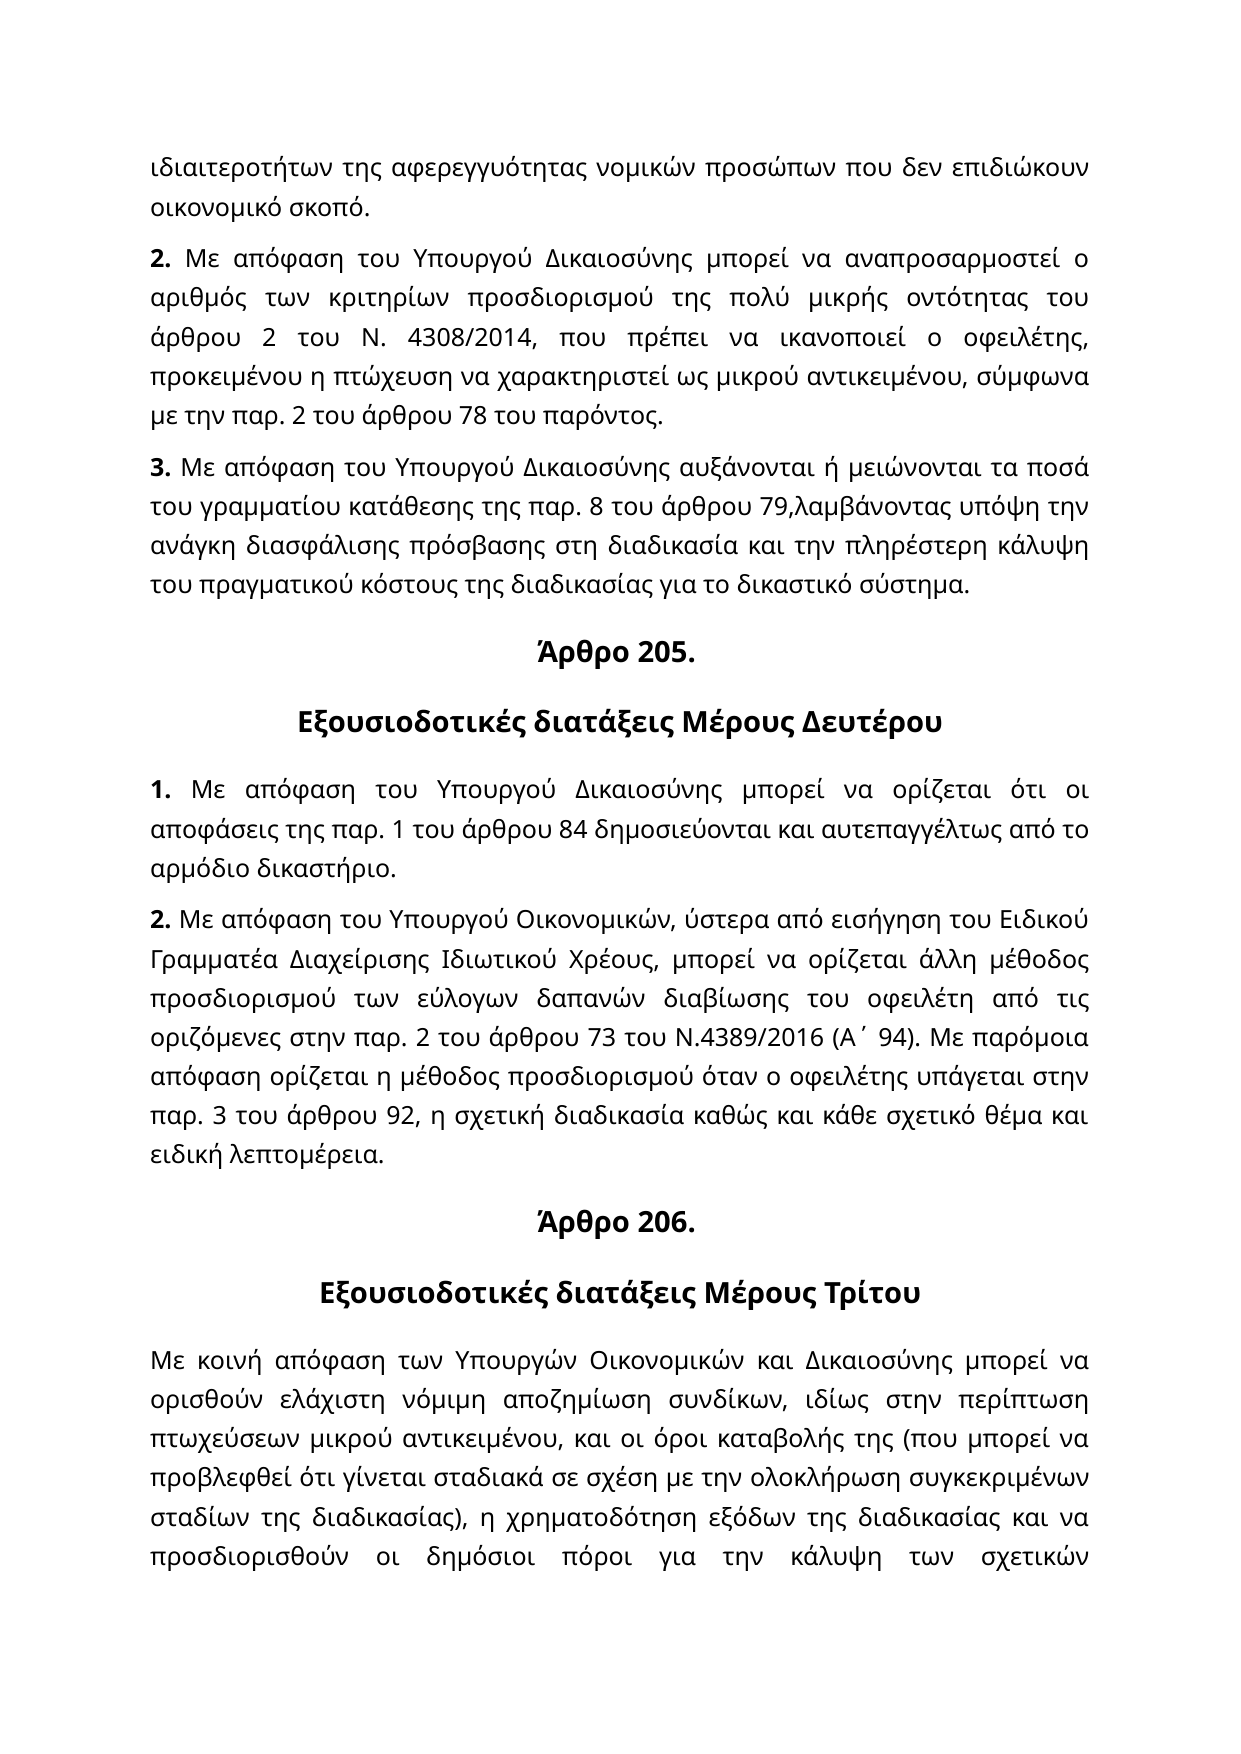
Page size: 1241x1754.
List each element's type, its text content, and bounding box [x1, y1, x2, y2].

text Με κοινή απόφαση των Υπουργών Οικονομικών και Δικαιοσύνης μπορεί να ορισθούν ελάχιστη νόμιμη αποζημίωση συνδίκων, ιδίως στην περίπτωση πτωχεύσεων μικρού αντικειμένου, και οι όροι καταβολής της (που μπορεί να προβλεφθεί ότι γίνεται σταδιακά σε σχέση με την ολοκλήρωση συγκεκριμένων σταδίων της διαδικασίας), η χρηματοδότηση εξόδων της διαδικασίας και να προσδιορισθούν οι δημόσιοι πόροι για την κάλυψη των σχετικών [150, 1342, 1090, 1572]
text 2. Με απόφαση του Υπουργού Δικαιοσύνης μπορεί να αναπροσαρμοστεί ο αριθμός των κριτηρίων προσδιορισμού της πολύ μικρής οντότητας του άρθρου 2 του N. 4308/2014, που πρέπει να ικανοποιεί ο οφειλέτης, προκειμένου η πτώχευση να χαρακτηριστεί ως μικρού αντικειμένου, σύμφωνα με την παρ. 2 του άρθρου 78 του παρόντος. [150, 241, 1090, 432]
text 3. Με απόφαση του Υπουργού Δικαιοσύνης αυξάνονται ή μειώνονται τα ποσά του γραμματίου κατάθεσης της παρ. 8 του άρθρου 79,λαμβάνοντας υπόψη την ανάγκη διασφάλισης πρόσβασης στη διαδικασία και την πληρέστερη κάλυψη του πραγματικού κόστους της διαδικασίας για το δικαστικό σύστημα. [150, 449, 1090, 601]
subtitle Άρθρο 206. [150, 1201, 1090, 1241]
text ιδιαιτεροτήτων της αφερεγγυότητας νομικών προσώπων που δεν επιδιώκουν οικονομικό σκοπό. [150, 150, 1090, 223]
text 2. Με απόφαση του Υπουργού Οικονομικών, ύστερα από εισήγηση του Ειδικού Γραμματέα Διαχείρισης Ιδιωτικού Χρέους, μπορεί να ορίζεται άλλη μέθοδος προσδιορισμού των εύλογων δαπανών διαβίωσης του οφειλέτη από τις οριζόμενες στην παρ. 2 του άρθρου 73 του N.4389/2016 (Α΄ 94). Με παρόμοια απόφαση ορίζεται η μέθοδος προσδιορισμού όταν ο οφειλέτης υπάγεται στην παρ. 3 του άρθρου 92, η σχετική διαδικασία καθώς και κάθε σχετικό θέμα και ειδική λεπτομέρεια. [150, 902, 1090, 1171]
subtitle Εξουσιοδοτικές διατάξεις Μέρους Τρίτου [150, 1272, 1090, 1312]
subtitle Άρθρο 205. [150, 631, 1090, 671]
subtitle Εξουσιοδοτικές διατάξεις Μέρους Δευτέρου [150, 701, 1090, 741]
text 1. Με απόφαση του Υπουργού Δικαιοσύνης μπορεί να ορίζεται ότι οι αποφάσεις της παρ. 1 του άρθρου 84 δημοσιεύονται και αυτεπαγγέλτως από το αρμόδιο δικαστήριο. [150, 772, 1090, 884]
